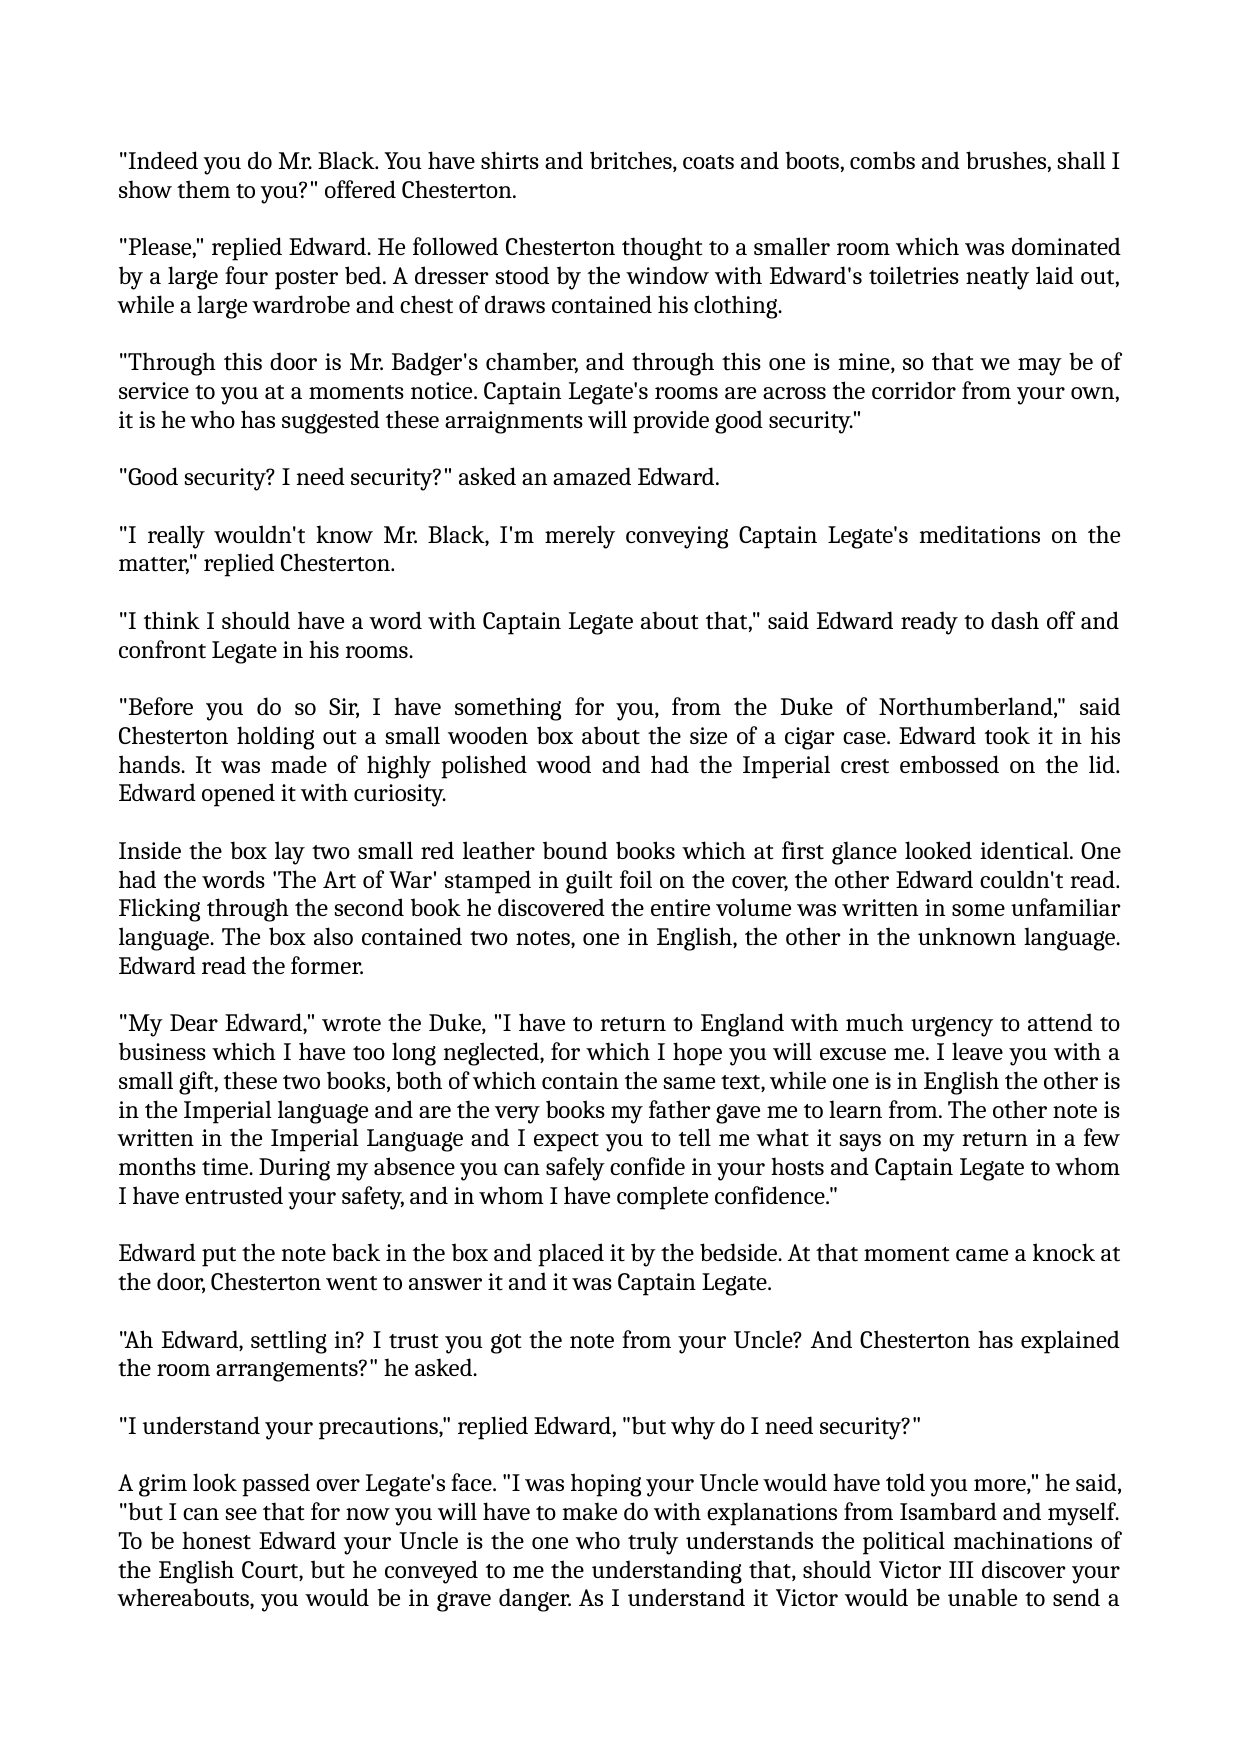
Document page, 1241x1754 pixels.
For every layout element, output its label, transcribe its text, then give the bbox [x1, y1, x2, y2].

text "Through this door is Mr. Badger's chamber, and through this one is mine, so that we may be of service to you at a moments notice. Captain Legate's rooms are across the corridor from your own, it is he who has suggested these arraignments will provide good security." [118, 348, 1122, 434]
text "I really wouldn't know Mr. Black, I'm merely conveying Captain Legate's meditations on the matter," replied Chesterton. [118, 521, 1122, 578]
text "I understand your precautions," replied Edward, "but why do I need security?" [118, 1412, 1122, 1441]
text Inside the box lay two small red leather bound books which at first glance looked identical. One had the words 'The Art of War' stamped in guilt foil on the cover, the other Edward couldn't read. Flicking through the second book he discovered the entire volume was written in some unfamiliar language. The box also contained two notes, one in English, the other in the unknown language. Edward read the former. [118, 837, 1122, 981]
text A grim look passed over Legate's face. "I was hoping your Uncle would have told you more," he said, "but I can see that for now you will have to make do with explanations from Isambard and myself. To be honest Edward your Uncle is the one who truly understands the political machinations of the English Court, but he conveyed to me the understanding that, should Victor III discover your whereabouts, you would be in grave danger. As I understand it Victor would be unable to send a [118, 1469, 1122, 1613]
text "Ah Edward, settling in? I trust you got the note from your Uncle? And Chesterton has explained the room arrangements?" he asked. [118, 1326, 1122, 1383]
text "Indeed you do Mr. Black. You have shirts and britches, coats and boots, combs and brushes, shall I show them to you?" offered Chesterton. [118, 147, 1122, 204]
text "Good security? I need security?" asked an amazed Edward. [118, 463, 1122, 492]
text "Before you do so Sir, I have something for you, from the Duke of Northumberland," said Chesterton holding out a small wooden box about the size of a cigar case. Edward took it in his hands. It was made of highly polished wood and had the Imperial crest embossed on the lid. Edward opened it with curiosity. [118, 693, 1122, 808]
text "I think I should have a word with Captain Legate about that," said Edward ready to dash off and confront Legate in his rooms. [118, 607, 1122, 664]
text "Please," replied Edward. He followed Chesterton thought to a smaller room which was dominated by a large four poster bed. A dresser stood by the window with Edward's toiletries neatly laid out, while a large wardrobe and chest of draws contained his clothing. [118, 233, 1122, 319]
text Edward put the note back in the box and placed it by the bedside. At that moment came a knock at the door, Chesterton went to answer it and it was Captain Legate. [118, 1239, 1122, 1297]
text "My Dear Edward," wrote the Duke, "I have to return to England with much urgency to attend to business which I have too long neglected, for which I hope you will excuse me. I leave you with a small gift, these two books, both of which contain the same text, while one is in English the other is in the Imperial language and are the very books my father gave me to learn from. The other note is written in the Imperial Language and I expect you to tell me what it says on my return in a few months time. During my absence you can safely confide in your hosts and Captain Legate to whom I have entrusted your safety, and in whom I have complete confidence." [118, 1009, 1122, 1211]
